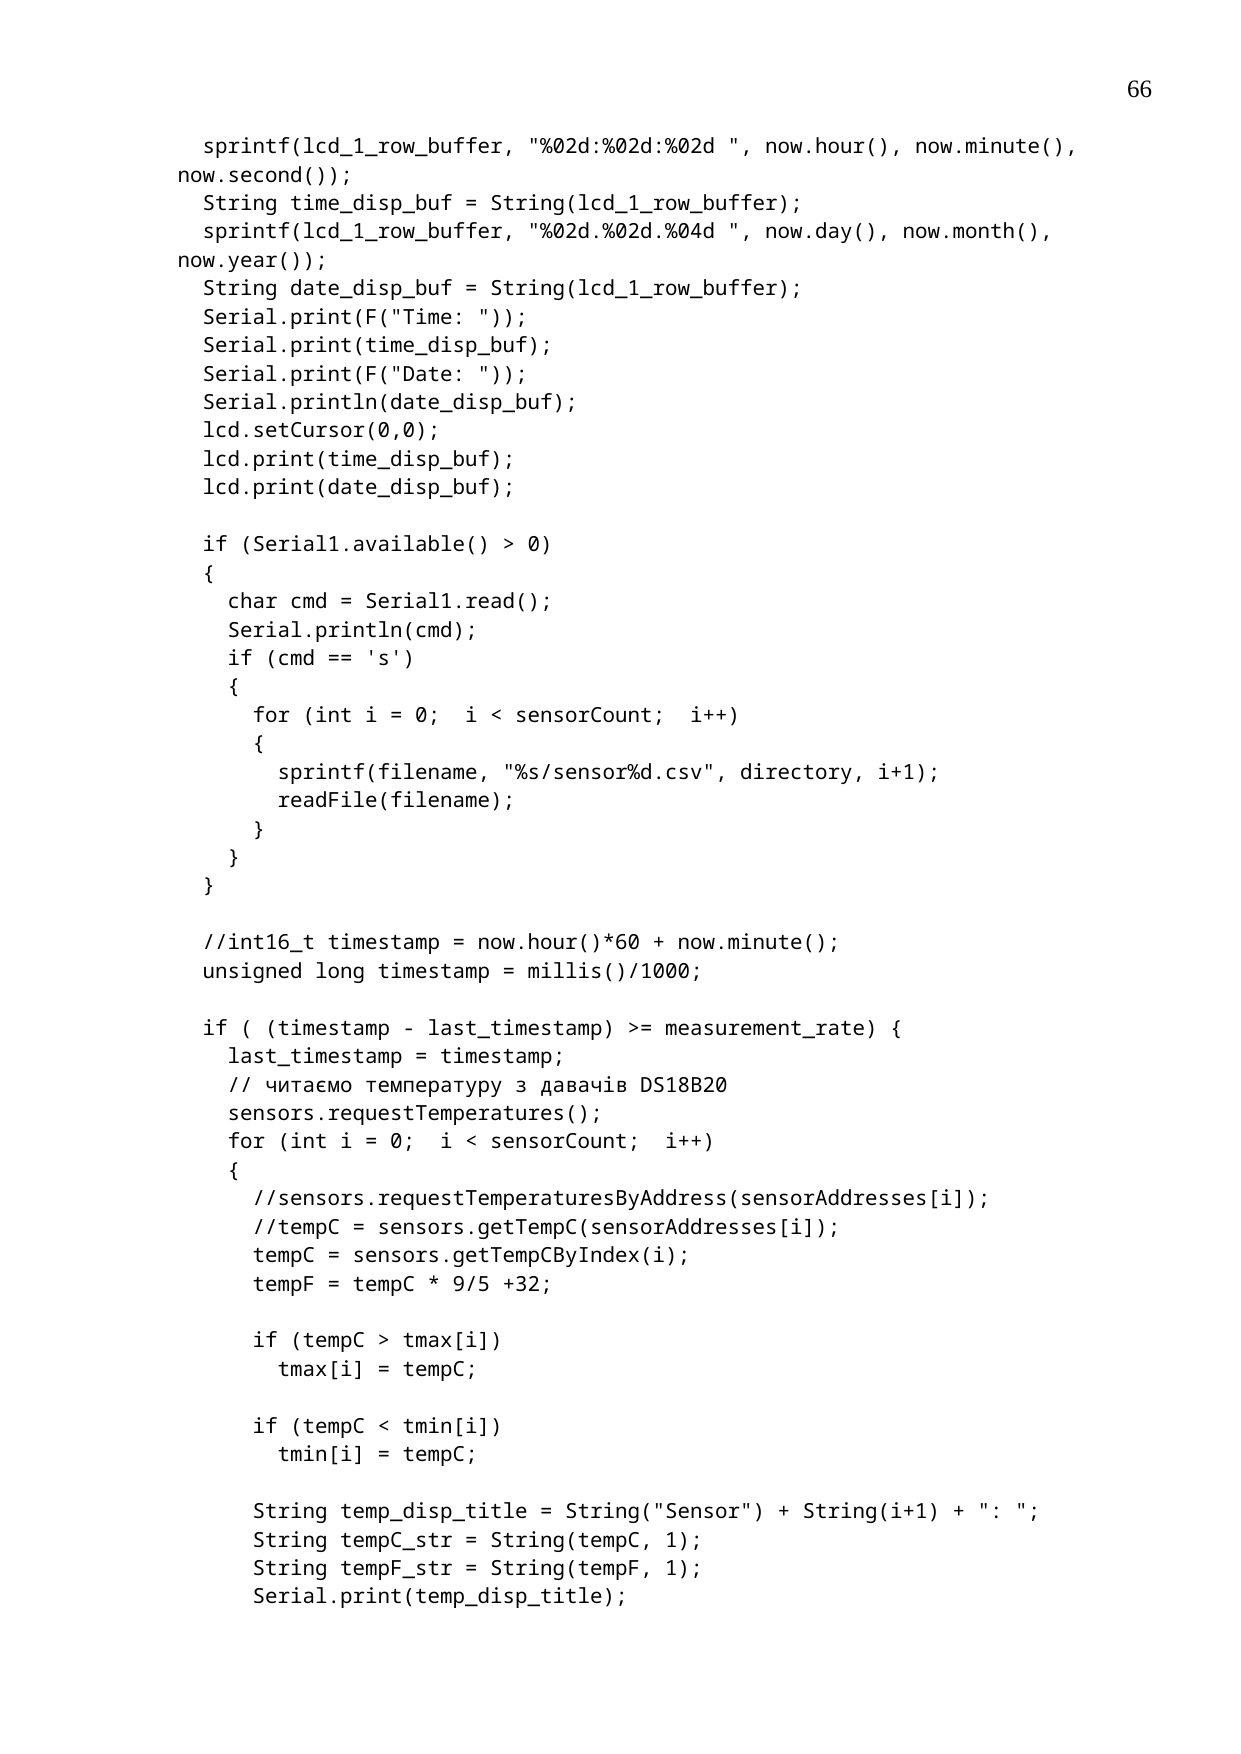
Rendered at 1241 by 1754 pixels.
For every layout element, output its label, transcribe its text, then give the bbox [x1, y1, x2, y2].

text String date_disp_buf = String(lcd_1_row_buffer); [177, 273, 1152, 302]
text tempF = tempC * 9/5 +32; [177, 1269, 1152, 1297]
text } [177, 842, 1152, 871]
text lcd.print(time_disp_buf); [177, 444, 1152, 472]
text Serial.println(date_disp_buf); [177, 387, 1152, 416]
text } [177, 871, 1152, 899]
text //int16_t timestamp = now.hour()*60 + now.minute(); [177, 927, 1152, 956]
text sensors.requestTemperatures(); [177, 1098, 1152, 1127]
text unsigned long timestamp = millis()/1000; [177, 956, 1152, 984]
text Serial.print(F("Date: ")); [177, 359, 1152, 387]
text if (tempC > tmax[i]) [177, 1326, 1152, 1354]
text //sensors.requestTemperaturesByAddress(sensorAddresses[i]); [177, 1183, 1152, 1212]
text lcd.print(date_disp_buf); [177, 472, 1152, 501]
text String time_disp_buf = String(lcd_1_row_buffer); [177, 188, 1152, 217]
text char cmd = Serial1.read(); [177, 586, 1152, 615]
text if ( (timestamp - last_timestamp) >= measurement_rate) { [177, 1013, 1152, 1041]
text tmin[i] = tempC; [177, 1439, 1152, 1468]
text if (cmd == 's') [177, 643, 1152, 672]
text { [177, 728, 1152, 757]
text String tempC_str = String(tempC, 1); [177, 1525, 1152, 1553]
text if (Serial1.available() > 0) [177, 529, 1152, 558]
text tempC = sensors.getTempCByIndex(i); [177, 1240, 1152, 1269]
text sprintf(filename, "%s/sensor%d.csv", directory, i+1); [177, 757, 1152, 785]
text Serial.print(F("Time: ")); [177, 302, 1152, 330]
text { [177, 1155, 1152, 1183]
text sprintf(lcd_1_row_buffer, "%02d.%02d.%04d ", now.day(), now.month(), now.year()); [177, 217, 1152, 273]
text last_timestamp = timestamp; [177, 1041, 1152, 1070]
text // читаємо температуру з давачів DS18B20 [177, 1070, 1152, 1098]
text } [177, 814, 1152, 842]
text tmax[i] = tempC; [177, 1354, 1152, 1382]
text for (int i = 0; i < sensorCount; i++) [177, 1127, 1152, 1155]
text { [177, 558, 1152, 586]
text sprintf(lcd_1_row_buffer, "%02d:%02d:%02d ", now.hour(), now.minute(), now.second()); [177, 131, 1152, 188]
text readFile(filename); [177, 785, 1152, 814]
text { [177, 672, 1152, 700]
text //tempC = sensors.getTempC(sensorAddresses[i]); [177, 1212, 1152, 1240]
text Serial.print(temp_disp_title); [177, 1582, 1152, 1610]
text String tempF_str = String(tempF, 1); [177, 1553, 1152, 1582]
text for (int i = 0; i < sensorCount; i++) [177, 700, 1152, 728]
text Serial.println(cmd); [177, 615, 1152, 643]
text lcd.setCursor(0,0); [177, 416, 1152, 444]
text Serial.print(time_disp_buf); [177, 330, 1152, 359]
text String temp_disp_title = String("Sensor") + String(i+1) + ": "; [177, 1496, 1152, 1525]
text if (tempC < tmin[i]) [177, 1411, 1152, 1439]
